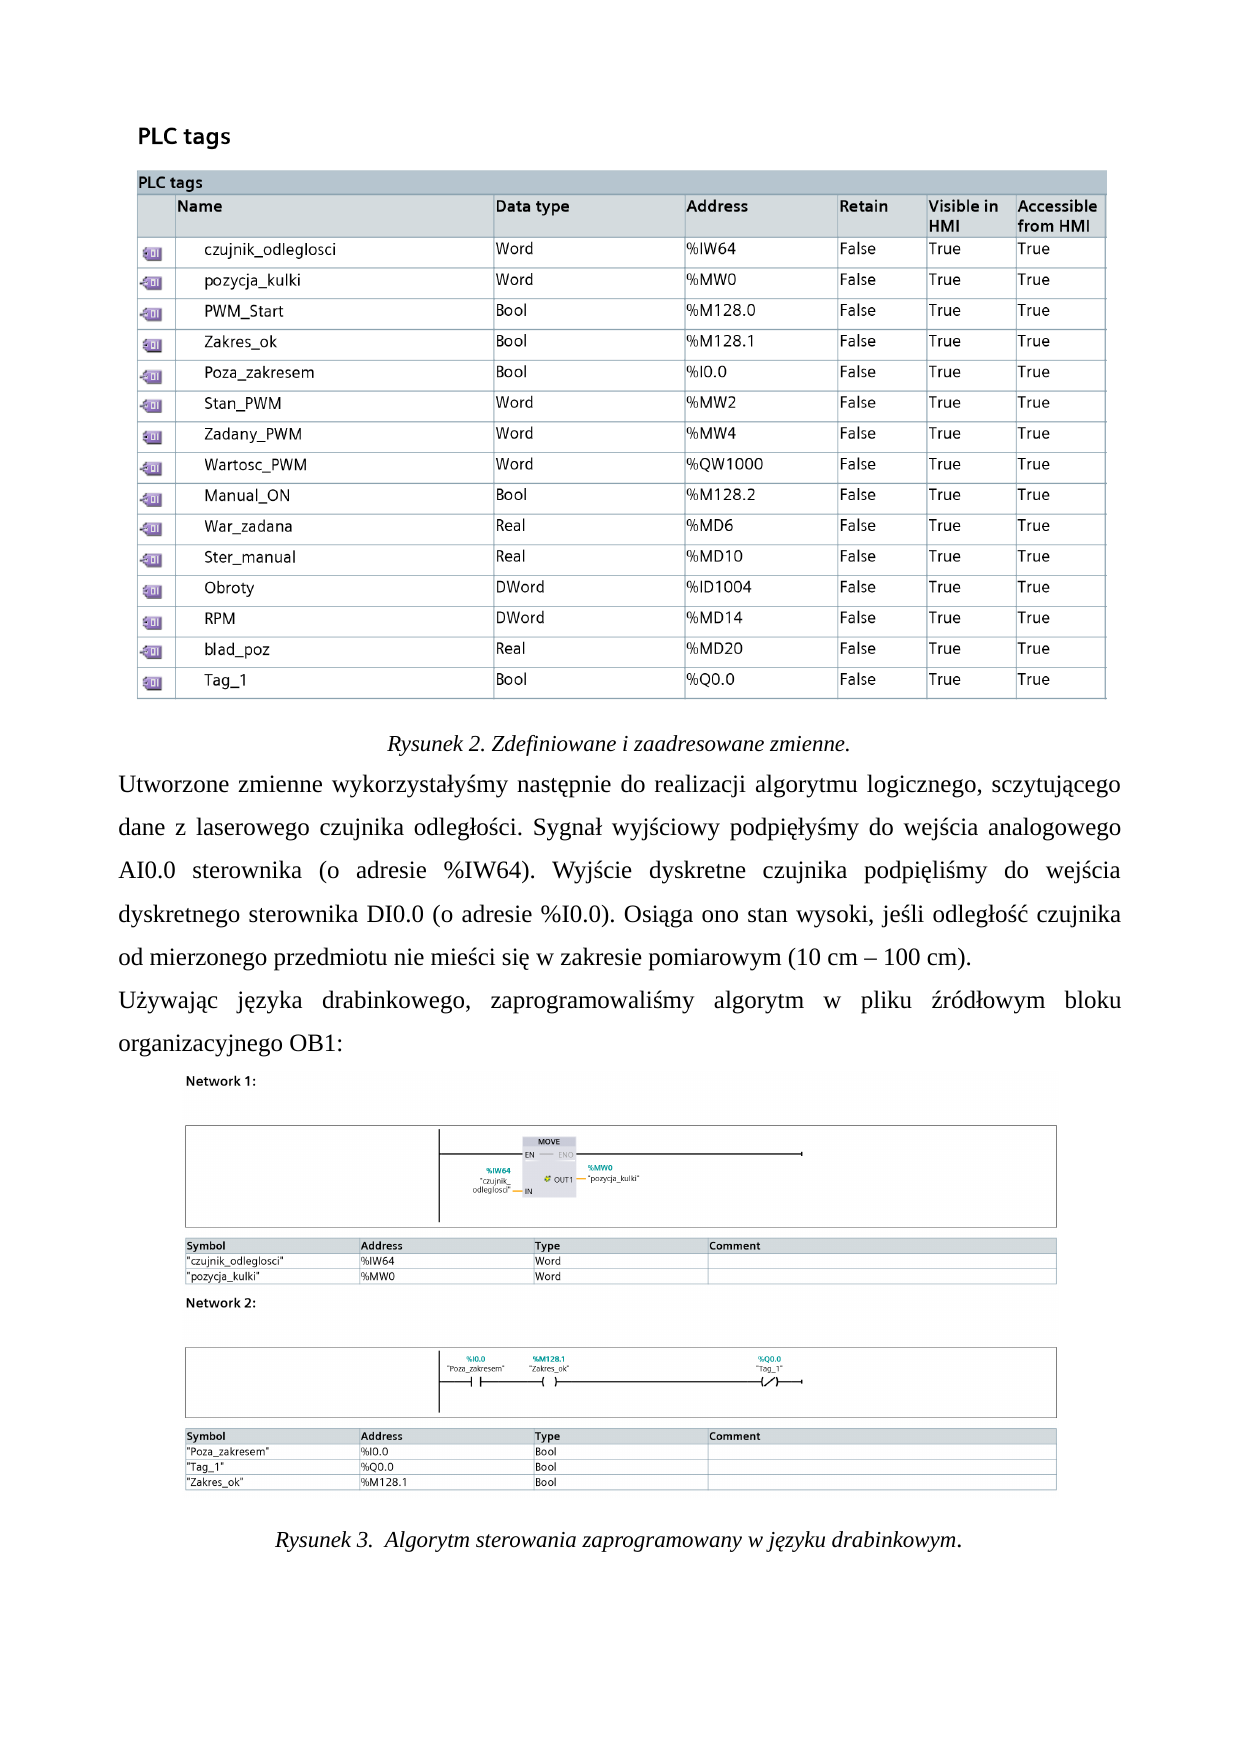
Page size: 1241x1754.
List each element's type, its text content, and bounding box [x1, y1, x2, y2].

text Rysunek 2. Zdefiniowane i zaadresowane zmienne. [118, 731, 1122, 757]
text Używając języka drabinkowego, zaprogramowaliśmy algorytm w pliku źródłowym bloku organizacyjnego OB1: [118, 985, 1122, 1057]
text Utworzone zmienne wykorzystałyśmy następnie do realizacji algorytmu logicznego, sczytującego dane z laserowego czujnika odległości. Sygnał wyjściowy podpięłyśmy do wejścia analogowego AI0.0 sterownika (o adresie %IW64). Wyjście dyskretne czujnika podpięliśmy do wejścia dyskretnego sterownika DI0.0 (o adresie %I0.0). Osiąga ono stan wysoki, jeśli odległość czujnika od mierzonego przedmiotu nie mieści się w zakresie pomiarowym (10 cm – 100 cm). [118, 769, 1122, 971]
text Rysunek 3. Algorytm sterowania zaprogramowany w języku drabinkowym. [118, 1524, 1122, 1553]
